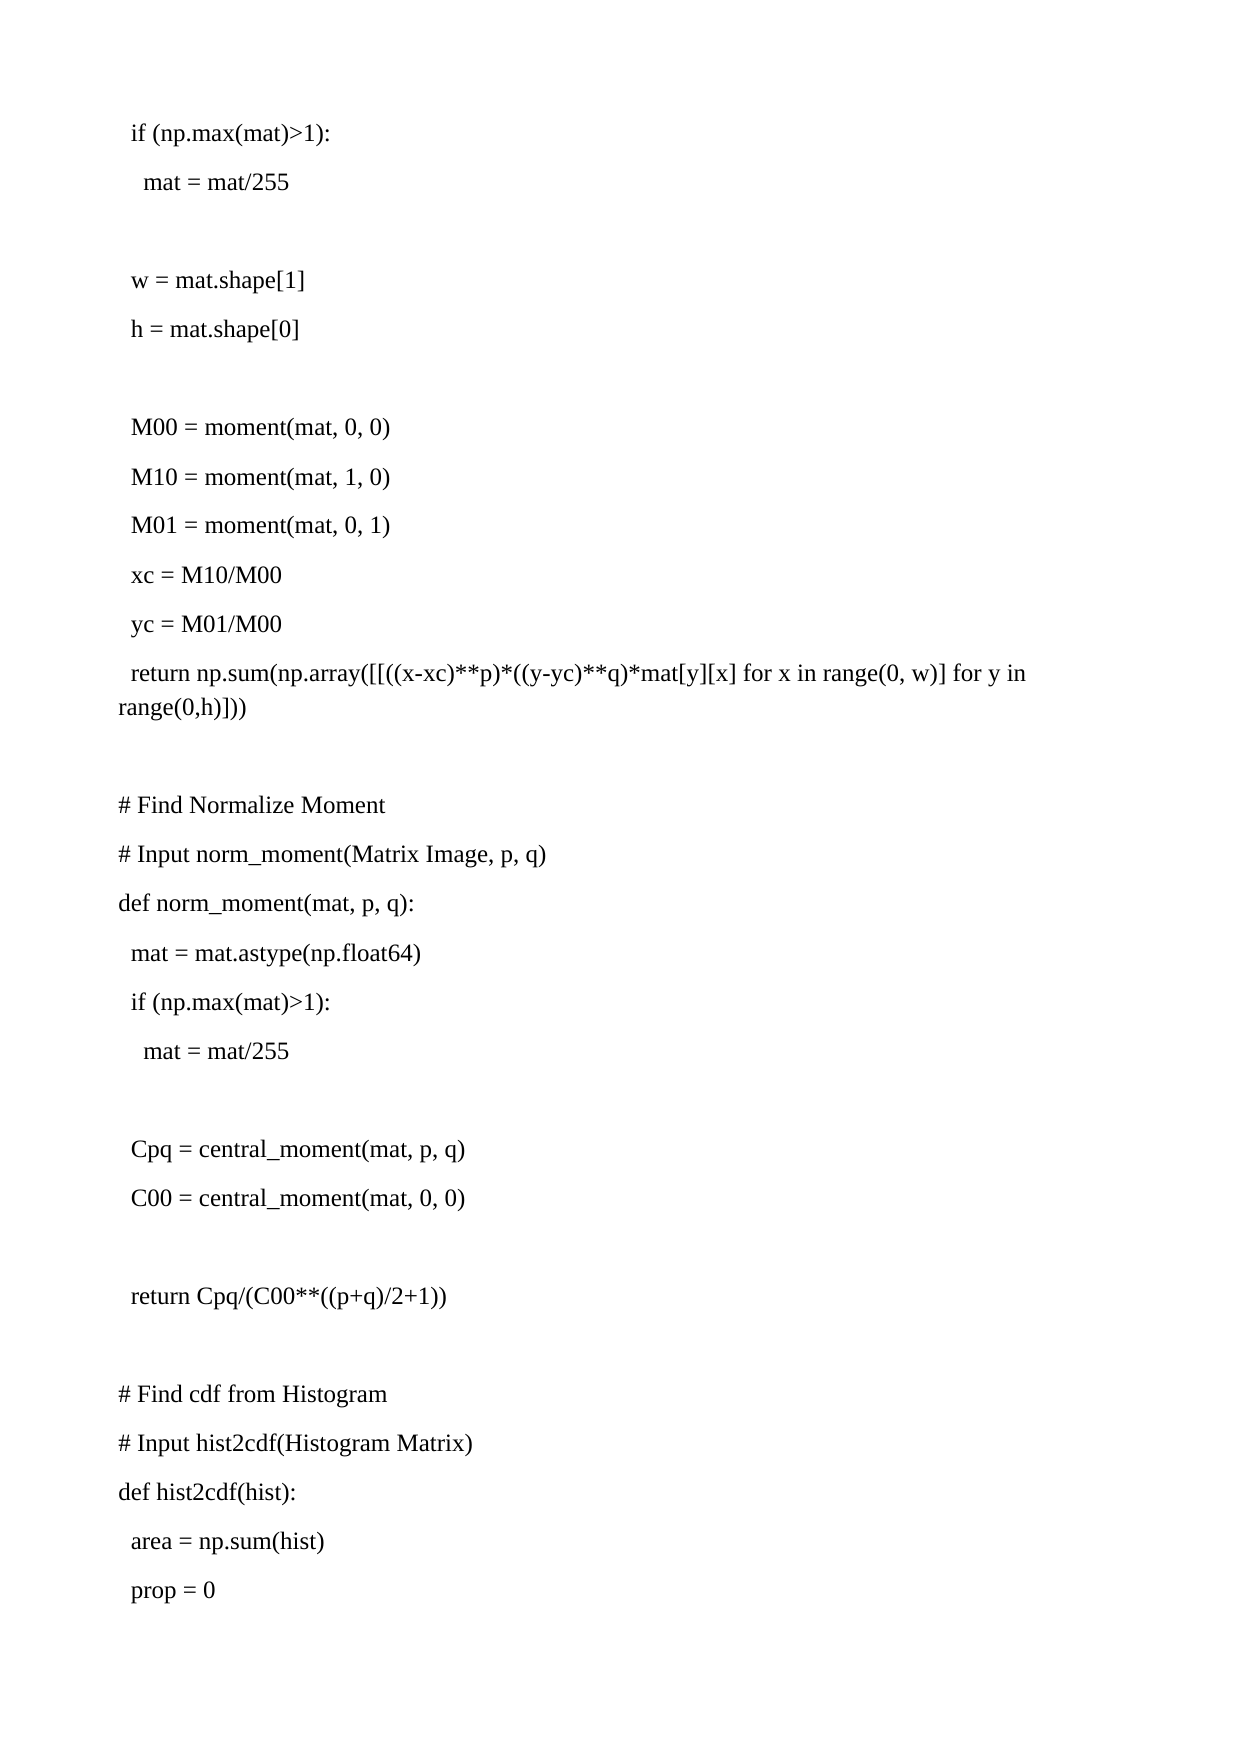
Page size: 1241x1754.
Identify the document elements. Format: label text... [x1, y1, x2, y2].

text return np.sum(np.array([[((x-xc)**p)*((y-yc)**q)*mat[y][x] for x in range(0, w)] for y in range(0,h)])) [118, 658, 1122, 721]
text mat = mat.astype(np.float64) [118, 938, 1122, 966]
text area = np.sum(hist) [118, 1526, 1122, 1555]
text M01 = moment(mat, 0, 1) [118, 511, 1122, 539]
text w = mat.shape[1] [118, 265, 1122, 294]
text if (np.max(mat)>1): [118, 987, 1122, 1015]
text xc = M10/M00 [118, 560, 1122, 588]
text mat = mat/255 [118, 167, 1122, 196]
text return Cpq/(C00**((p+q)/2+1)) [118, 1281, 1122, 1310]
text # Find Normalize Moment [118, 790, 1122, 819]
text mat = mat/255 [118, 1036, 1122, 1064]
text M10 = moment(mat, 1, 0) [118, 462, 1122, 490]
text if (np.max(mat)>1): [118, 118, 1122, 147]
text M00 = moment(mat, 0, 0) [118, 412, 1122, 441]
text prop = 0 [118, 1575, 1122, 1604]
text def hist2cdf(hist): [118, 1477, 1122, 1506]
text # Input norm_moment(Matrix Image, p, q) [118, 839, 1122, 868]
text h = mat.shape[0] [118, 314, 1122, 343]
text Cpq = central_moment(mat, p, q) [118, 1134, 1122, 1163]
text C00 = central_moment(mat, 0, 0) [118, 1183, 1122, 1212]
text yc = M01/M00 [118, 609, 1122, 637]
text def norm_moment(mat, p, q): [118, 888, 1122, 917]
text # Input hist2cdf(Histogram Matrix) [118, 1428, 1122, 1457]
text # Find cdf from Histogram [118, 1379, 1122, 1408]
